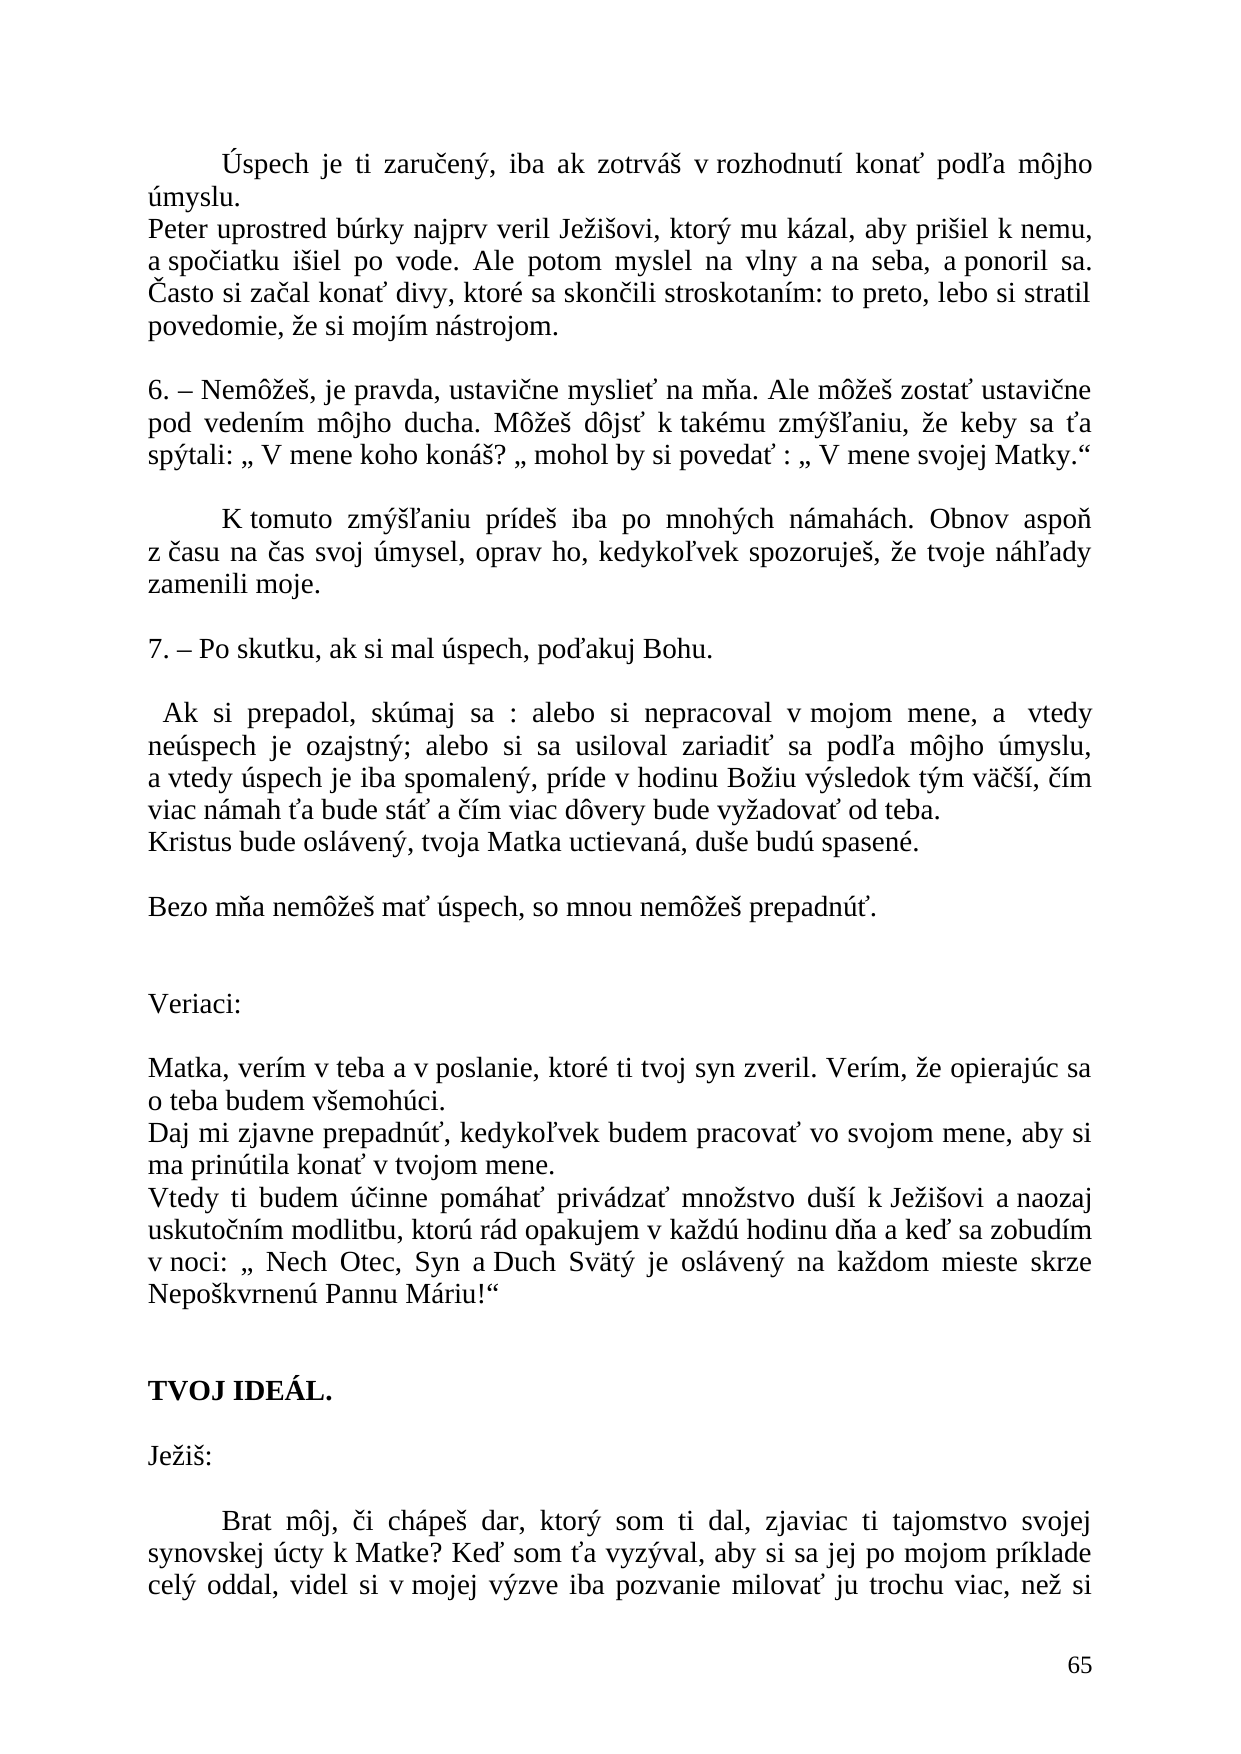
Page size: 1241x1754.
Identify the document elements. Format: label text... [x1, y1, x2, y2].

text 7. – Po skutku, ak si mal úspech, poďakuj Bohu. [148, 632, 1092, 664]
text Daj mi zjavne prepadnúť, kedykoľvek budem pracovať vo svojom mene, aby si ma prinútila konať v tvojom mene. [148, 1116, 1092, 1181]
text 6. – Nemôžeš, je pravda, ustavične myslieť na mňa. Ale môžeš zostať ustavične pod vedením môjho ducha. Môžeš dôjsť k takému zmýšľaniu, že keby sa ťa spýtali: „ V mene koho konáš? „ mohol by si povedať : „ V mene svojej Matky.“ [148, 374, 1092, 471]
text K tomuto zmýšľaniu prídeš iba po mnohých námahách. Obnov aspoň z času na čas svoj úmysel, oprav ho, kedykoľvek spozoruješ, že tvoje náhľady zamenili moje. [148, 503, 1092, 600]
text Ježiš: [148, 1439, 1092, 1472]
text Matka, verím v teba a v poslanie, ktoré ti tvoj syn zveril. Verím, že opierajúc sa o teba budem všemohúci. [148, 1052, 1092, 1116]
text Vtedy ti budem účinne pomáhať privádzať množstvo duší k Ježišovi a naozaj uskutočním modlitbu, ktorú rád opakujem v každú hodinu dňa a keď sa zobudím v noci: „ Nech Otec, Syn a Duch Svätý je oslávený na každom mieste skrze Nepoškvrnenú Pannu Máriu!“ [148, 1181, 1092, 1310]
text Veriaci: [148, 987, 1092, 1019]
text Brat môj, či chápeš dar, ktorý som ti dal, zjaviac ti tajomstvo svojej synovskej úcty k Matke? Keď som ťa vyzýval, aby si sa jej po mojom príklade celý oddal, videl si v mojej výzve iba pozvanie milovať ju trochu viac, než si [148, 1504, 1092, 1601]
text Peter uprostred búrky najprv veril Ježišovi, ktorý mu kázal, aby prišiel k nemu, a spočiatku išiel po vode. Ale potom myslel na vlny a na seba, a ponoril sa. Často si začal konať divy, ktoré sa skončili stroskotaním: to preto, lebo si stratil povedomie, že si mojím nástrojom. [148, 212, 1092, 341]
text TVOJ IDEÁL. [148, 1375, 1092, 1407]
text Bezo mňa nemôžeš mať úspech, so mnou nemôžeš prepadnúť. [148, 890, 1092, 923]
text Kristus bude oslávený, tvoja Matka uctievaná, duše budú spasené. [148, 826, 1092, 858]
text Ak si prepadol, skúmaj sa : alebo si nepracoval v mojom mene, a vtedy neúspech je ozajstný; alebo si sa usiloval zariadiť sa podľa môjho úmyslu, a vtedy úspech je iba spomalený, príde v hodinu Božiu výsledok tým väčší, čím viac námah ťa bude stáť a čím viac dôvery bude vyžadovať od teba. [148, 697, 1092, 826]
text Úspech je ti zaručený, iba ak zotrváš v rozhodnutí konať podľa môjho úmyslu. [148, 148, 1092, 212]
